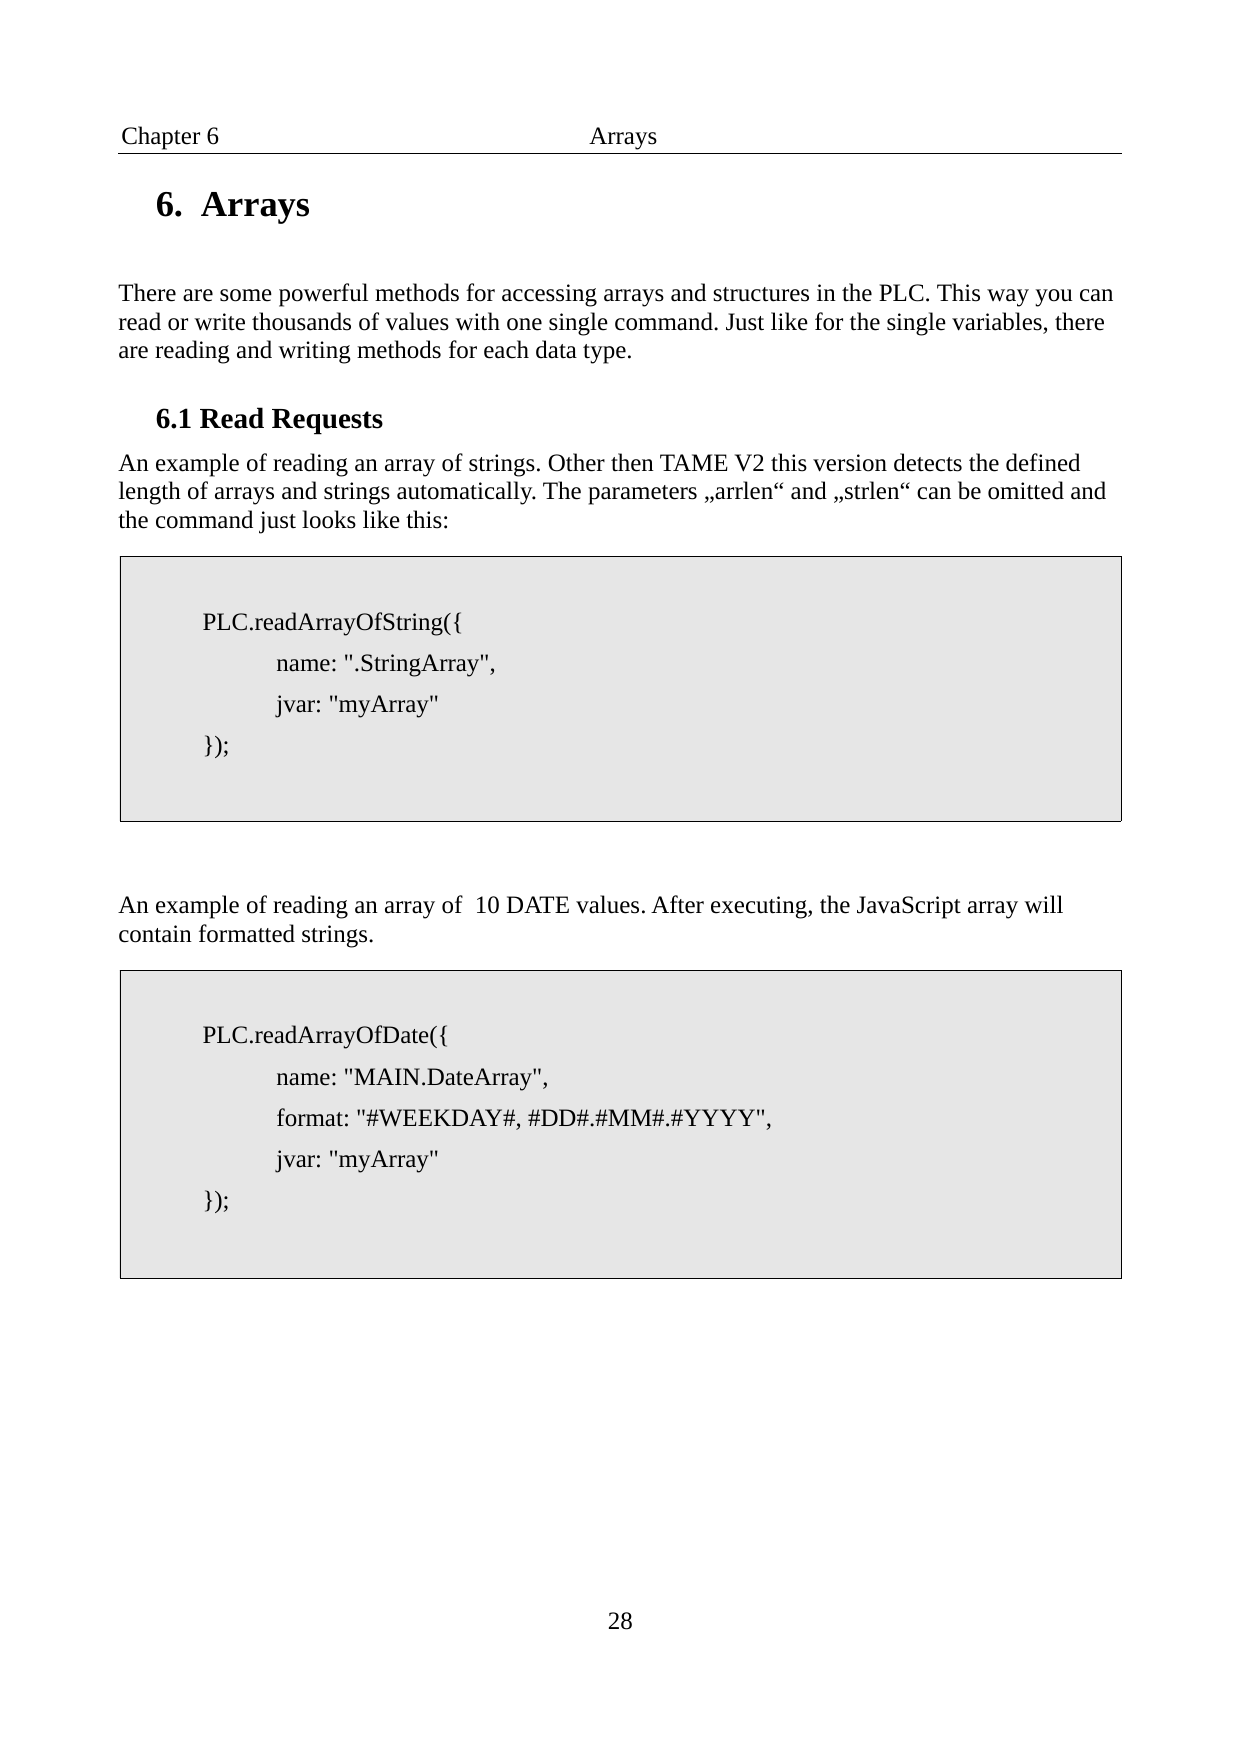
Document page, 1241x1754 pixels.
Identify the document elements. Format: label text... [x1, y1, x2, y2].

subtitle Arrays [156, 182, 1122, 224]
text }); [128, 1185, 1112, 1214]
text format: "#WEEKDAY#, #DD#.#MM#.#YYYY", [128, 1103, 1112, 1132]
text An example of reading an array of strings. Other then TAME V2 this version detects the defined length of arrays and strings automatically. The parameters „arrlen“ and „strlen“ can be omitted and the command just looks like this: [118, 448, 1122, 534]
subtitle 6.1 Read Requests [156, 402, 1122, 435]
text jvar: "myArray" [128, 689, 1112, 718]
text name: "MAIN.DateArray", [128, 1062, 1112, 1090]
text name: ".StringArray", [128, 648, 1112, 677]
text PLC.readArrayOfDate({ [128, 1020, 1112, 1049]
text An example of reading an array of 10 DATE values. After executing, the JavaScript array will contain formatted strings. [118, 890, 1122, 948]
text There are some powerful methods for accessing arrays and structures in the PLC. This way you can read or write thousands of values with one single command. Just like for the single variables, there are reading and writing methods for each data type. [118, 278, 1122, 364]
text PLC.readArrayOfString({ [128, 607, 1112, 635]
text jvar: "myArray" [128, 1144, 1112, 1173]
text }); [128, 730, 1112, 759]
